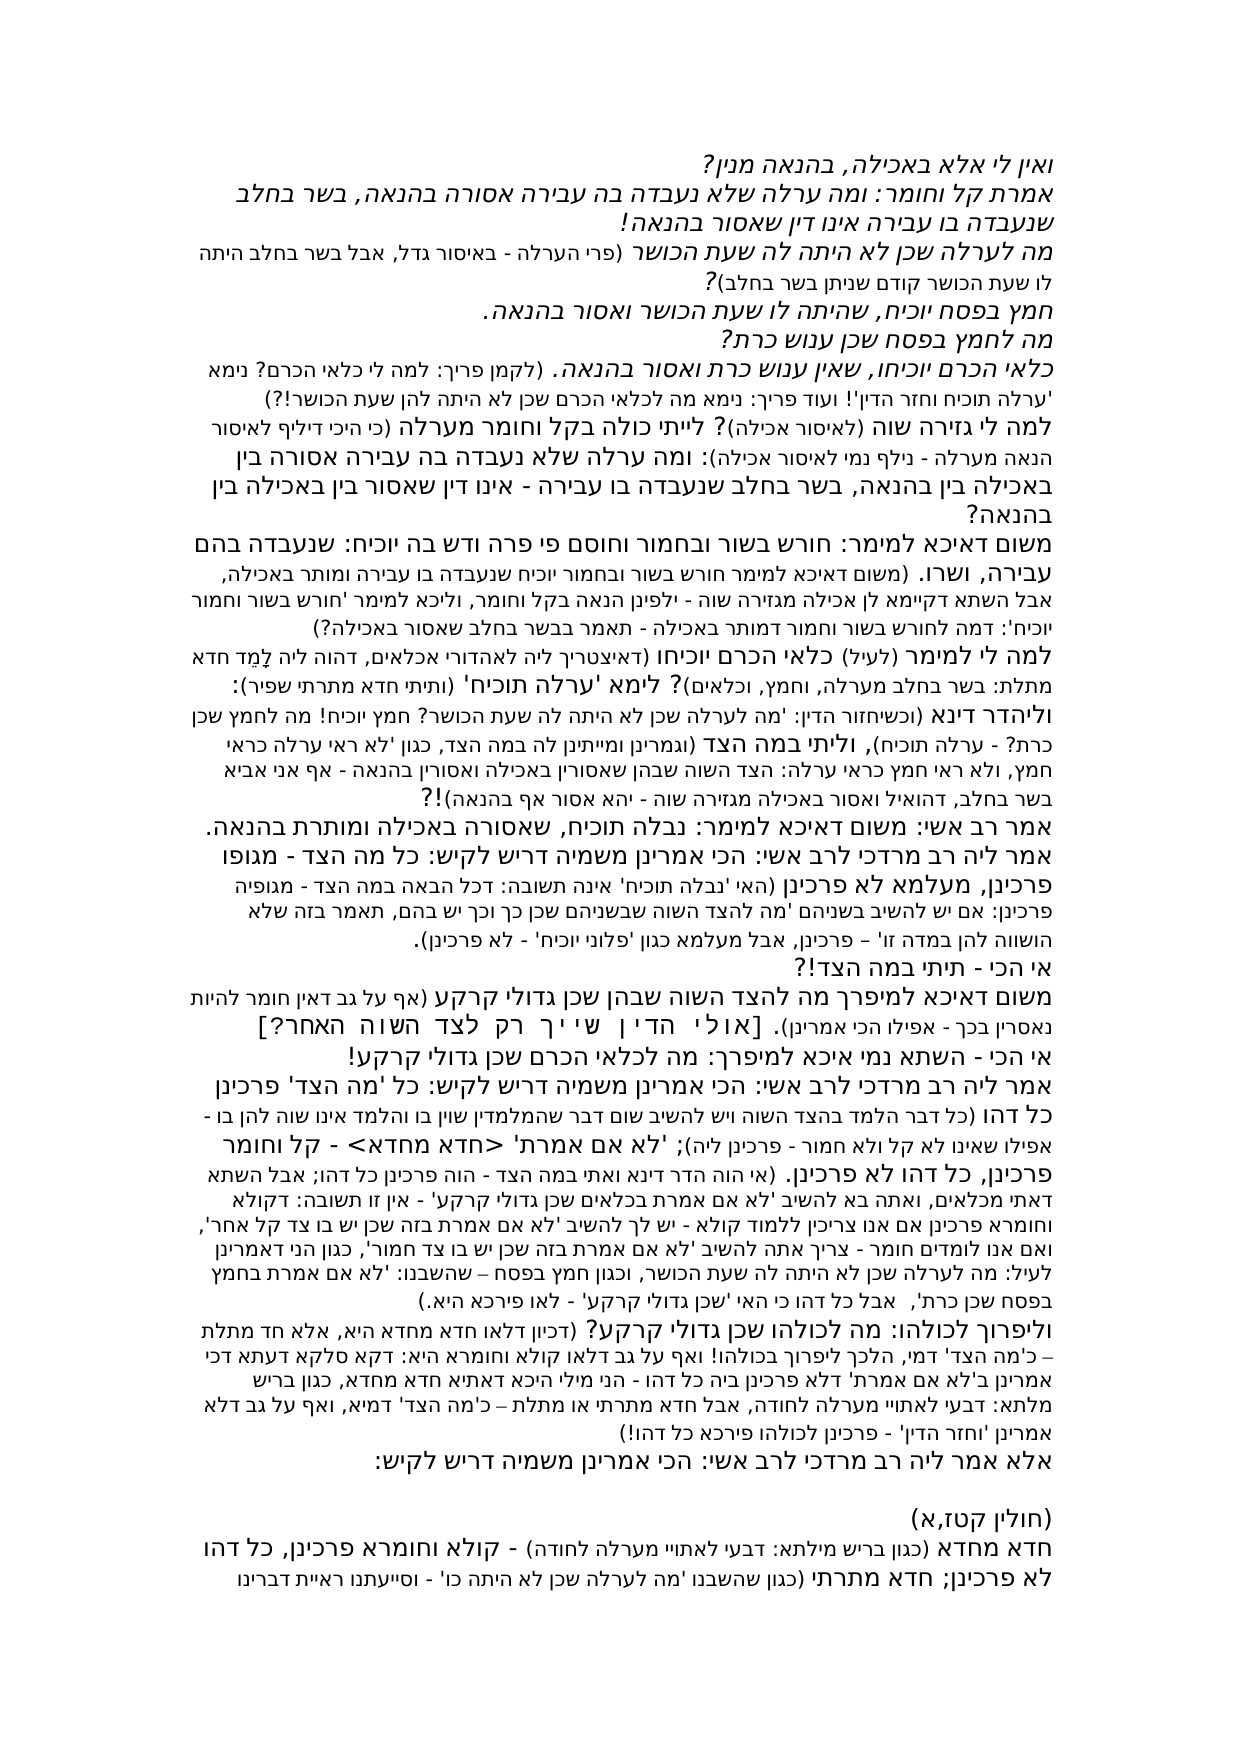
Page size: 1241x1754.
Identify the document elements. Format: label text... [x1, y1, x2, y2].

text אמר ליה רב מרדכי לרב אשי: הכי אמרינן משמיה דריש לקיש: כל מה הצד - מגופו פרכינן, מעלמא לא פרכינן (האי 'נבלה תוכיח' אינה תשובה: דכל הבאה במה הצד - מגופיה פרכינן: אם יש להשיב בשניהם 'מה להצד השוה שבשניהם שכן כך וכך יש בהם, תאמר בזה שלא הושווה להן במדה זו' – פרכינן, אבל מעלמא כגון 'פלוני יוכיח' - לא פרכינן). [187, 841, 1053, 953]
text אמר רב אשי: משום דאיכא למימר: נבלה תוכיח, שאסורה באכילה ומותרת בהנאה. [187, 812, 1053, 841]
text אי הכי - תיתי במה הצד!? [187, 953, 1053, 982]
text משום דאיכא למימר: חורש בשור ובחמור וחוסם פי פרה ודש בה יוכיח: שנעבדה בהם עבירה, ושרו. (משום דאיכא למימר חורש בשור ובחמור יוכיח שנעבדה בו עבירה ומותר באכילה, אבל השתא דקיימא לן אכילה מגזירה שוה - ילפינן הנאה בקל וחומר, וליכא למימר 'חורש בשור וחמור יוכיח': דמה לחורש בשור וחמור דמותר באכילה - תאמר בבשר בחלב שאסור באכילה?) [187, 529, 1053, 641]
text למה לי למימר (לעיל) כלאי הכרם יוכיחו (דאיצטריך ליה לאהדורי אכלאים, דהוה ליה לָמֵד חדא מתלת: בשר בחלב מערלה, וחמץ, וכלאים)? לימא 'ערלה תוכיח' (ותיתי חדא מתרתי שפיר): וליהדר דינא (וכשיחזור הדין: 'מה לערלה שכן לא היתה לה שעת הכושר? חמץ יוכיח! מה לחמץ שכן כרת? - ערלה תוכיח), וליתי במה הצד (וגמרינן ומייתינן לה במה הצד, כגון 'לא ראי ערלה כראי חמץ, ולא ראי חמץ כראי ערלה: הצד השוה שבהן שאסורין באכילה ואסורין בהנאה - אף אני אביא בשר בחלב, דהואיל ואסור באכילה מגזירה שוה - יהא אסור אף בהנאה)!? [187, 641, 1053, 812]
text וליפרוך לכולהו: מה לכולהו שכן גדולי קרקע? (דכיון דלאו חדא מחדא היא, אלא חד מתלת – כ'מה הצד' דמי, הלכך ליפרוך בכולהו! ואף על גב דלאו קולא וחומרא היא: דקא סלקא דעתא דכי אמרינן ב'לא אם אמרת' דלא פרכינן ביה כל דהו - הני מילי היכא דאתיא חדא מחדא, כגון בריש מלתא: דבעי לאתויי מערלה לחודה, אבל חדא מתרתי או מתלת – כ'מה הצד' דמיא, ואף על גב דלא אמרינן 'וחזר הדין' - פרכינן לכולהו פירכא כל דהו!) [187, 1315, 1053, 1446]
text אי הכי - השתא נמי איכא למיפרך: מה לכלאי הכרם שכן גדולי קרקע! [187, 1042, 1053, 1071]
text חמץ בפסח יוכיח, שהיתה לו שעת הכושר ואסור בהנאה. [187, 296, 1053, 325]
text אלא אמר ליה רב מרדכי לרב אשי: הכי אמרינן משמיה דריש לקיש: [187, 1446, 1053, 1476]
text ואין לי אלא באכילה, בהנאה מנין? [187, 150, 1053, 179]
text משום דאיכא למיפרך מה להצד השוה שבהן שכן גדולי קרקע (אף על גב דאין חומר להיות נאסרין בכך - אפילו הכי אמרינן). [אולי הדין שייך רק לצד השוה האחר?] [187, 982, 1053, 1042]
text מה לערלה שכן לא היתה לה שעת הכושר (פרי הערלה - באיסור גדל, אבל בשר בחלב היתה לו שעת הכושר קודם שניתן בשר בחלב)? [187, 238, 1053, 296]
text מה לחמץ בפסח שכן ענוש כרת? [187, 325, 1053, 354]
text (חולין קטז,א) [187, 1504, 1053, 1533]
text למה לי גזירה שוה (לאיסור אכילה)? לייתי כולה בקל וחומר מערלה (כי היכי דיליף לאיסור הנאה מערלה - נילף נמי לאיסור אכילה): ומה ערלה שלא נעבדה בה עבירה אסורה בין באכילה בין בהנאה, בשר בחלב שנעבדה בו עבירה - אינו דין שאסור בין באכילה בין בהנאה? [187, 413, 1053, 529]
text חדא מחדא (כגון בריש מילתא: דבעי לאתויי מערלה לחודה) - קולא וחומרא פרכינן, כל דהו לא פרכינן; חדא מתרתי (כגון שהשבנו 'מה לערלה שכן לא היתה כו' - וסייעתנו ראיית דברינו [187, 1533, 1053, 1592]
text אמר ליה רב מרדכי לרב אשי: הכי אמרינן משמיה דריש לקיש: כל 'מה הצד' פרכינן כל דהו (כל דבר הלמד בהצד השוה ויש להשיב שום דבר שהמלמדין שוין בו והלמד אינו שוה להן בו - אפילו שאינו לא קל ולא חמור - פרכינן ליה); 'לא אם אמרת' <חדא מחדא> - קל וחומר פרכינן, כל דהו לא פרכינן. (אי הוה הדר דינא ואתי במה הצד - הוה פרכינן כל דהו; אבל השתא דאתי מכלאים, ואתה בא להשיב 'לא אם אמרת בכלאים שכן גדולי קרקע' - אין זו תשובה: דקולא וחומרא פרכינן אם אנו צריכין ללמוד קולא - יש לך להשיב 'לא אם אמרת בזה שכן יש בו צד קל אחר', ואם אנו לומדים חומר - צריך אתה להשיב 'לא אם אמרת בזה שכן יש בו צד חמור', כגון הני דאמרינן לעיל: מה לערלה שכן לא היתה לה שעת הכושר, וכגון חמץ בפסח – שהשבנו: 'לא אם אמרת בחמץ בפסח שכן כרת', אבל כל דהו כי האי 'שכן גדולי קרקע' - לאו פירכא היא.) [187, 1071, 1053, 1315]
text כלאי הכרם יוכיחו, שאין ענוש כרת ואסור בהנאה. (לקמן פריך: למה לי כלאי הכרם? נימא 'ערלה תוכיח וחזר הדין'! ועוד פריך: נימא מה לכלאי הכרם שכן לא היתה להן שעת הכושר!?) [187, 354, 1053, 413]
text אמרת קל וחומר: ומה ערלה שלא נעבדה בה עבירה אסורה בהנאה, בשר בחלב שנעבדה בו עבירה אינו דין שאסור בהנאה! [187, 179, 1053, 238]
